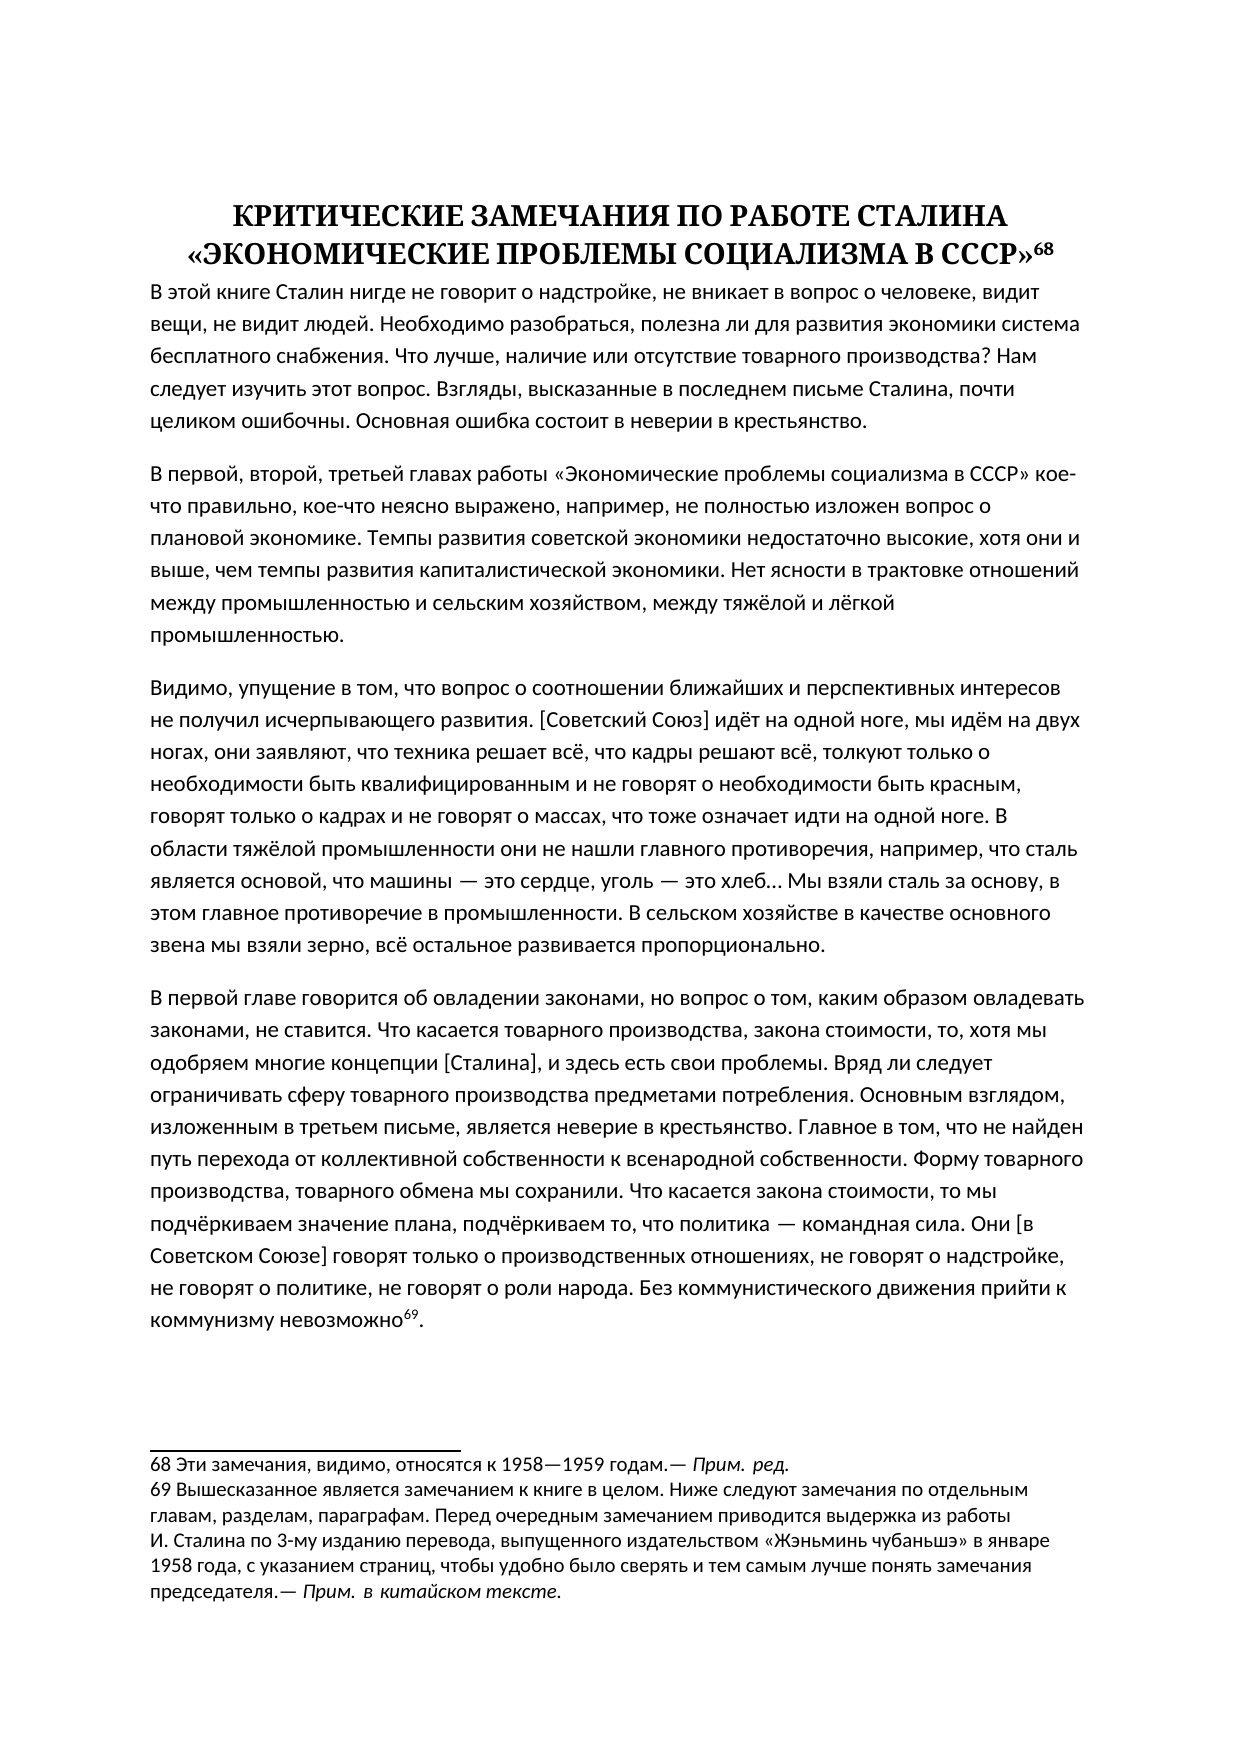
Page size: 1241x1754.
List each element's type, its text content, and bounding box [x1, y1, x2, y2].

text Эти замечания, видимо, относятся к 1958—1959 годам.— Прим. ред. [150, 1451, 1091, 1476]
text В первой главе говорится об овладении законами, но вопрос о том, каким образом овладевать законами, не ставится. Что касается товарного производства, закона стоимости, то, хотя мы одобряем многие концепции [Сталина], и здесь есть свои проблемы. Вряд ли следует ограничивать сферу товарного производства предметами потребления. Основным взглядом, изложенным в третьем письме, является неверие в крестьянство. Главное в том, что не найден путь перехода от коллективной собственности к всенародной собственности. Форму товарного производства, товарного обмена мы сохранили. Что касается закона стоимости, то мы подчёркиваем значение плана, подчёркиваем то, что политика — командная сила. Они [в Советском Союзе] говорят только о производственных отношениях, не говорят о надстройке, не говорят о политике, не говорят о роли народа. Без коммунистического движения прийти к коммунизму невозможно. [150, 983, 1091, 1333]
text В этой книге Сталин нигде не говорит о надстройке, не вникает в вопрос о человеке, видит вещи, не видит людей. Необходимо разобраться, полезна ли для развития экономики система бесплатного снабжения. Что лучше, наличие или отсутствие товарного производства? Нам следует изучить этот вопрос. Взгляды, высказанные в последнем письме Сталина, почти целиком ошибочны. Основная ошибка состоит в неверии в крестьянство. [150, 277, 1091, 434]
text Вышесказанное является замечанием к книге в целом. Ниже следуют замечания по отдельным главам, разделам, параграфам. Перед очередным замечанием приводится выдержка из работы И. Сталина по 3-му изданию перевода, выпущенного издательством «Жэньминь чубаньшэ» в январе 1958 года, с указанием страниц, чтобы удобно было сверять и тем самым лучше понять замечания председателя.— Прим. в китайском тексте. [150, 1476, 1091, 1603]
text В первой, второй, третьей главах работы «Экономические проблемы социализма в СССР» кое-что правильно, кое-что неясно выражено, например, не полностью изложен вопрос о плановой экономике. Темпы развития советской экономики недостаточно высокие, хотя они и выше, чем темпы развития капиталистической экономики. Нет ясности в трактовке отношений между промышленностью и сельским хозяйством, между тяжёлой и лёгкой промышленностью. [150, 459, 1091, 648]
subtitle Критические замечания по работе Сталина «Экономические проблемы социализма в СССР» [150, 200, 1091, 272]
text Видимо, упущение в том, что вопрос о соотношении ближайших и перспективных интересов не получил исчерпывающего развития. [Советский Союз] идёт на одной ноге, мы идём на двух ногах, они заявляют, что техника решает всё, что кадры решают всё, толкуют только о необходимости быть квалифицированным и не говорят о необходимости быть красным, говорят только о кадрах и не говорят о массах, что тоже означает идти на одной ноге. В области тяжёлой промышленности они не нашли главного противоречия, например, что сталь является основой, что машины — это сердце, уголь — это хлеб… Мы взяли сталь за основу, в этом главное противоречие в промышленности. В сельском хозяйстве в качестве основного звена мы взяли зерно, всё остальное развивается пропорционально. [150, 673, 1091, 958]
